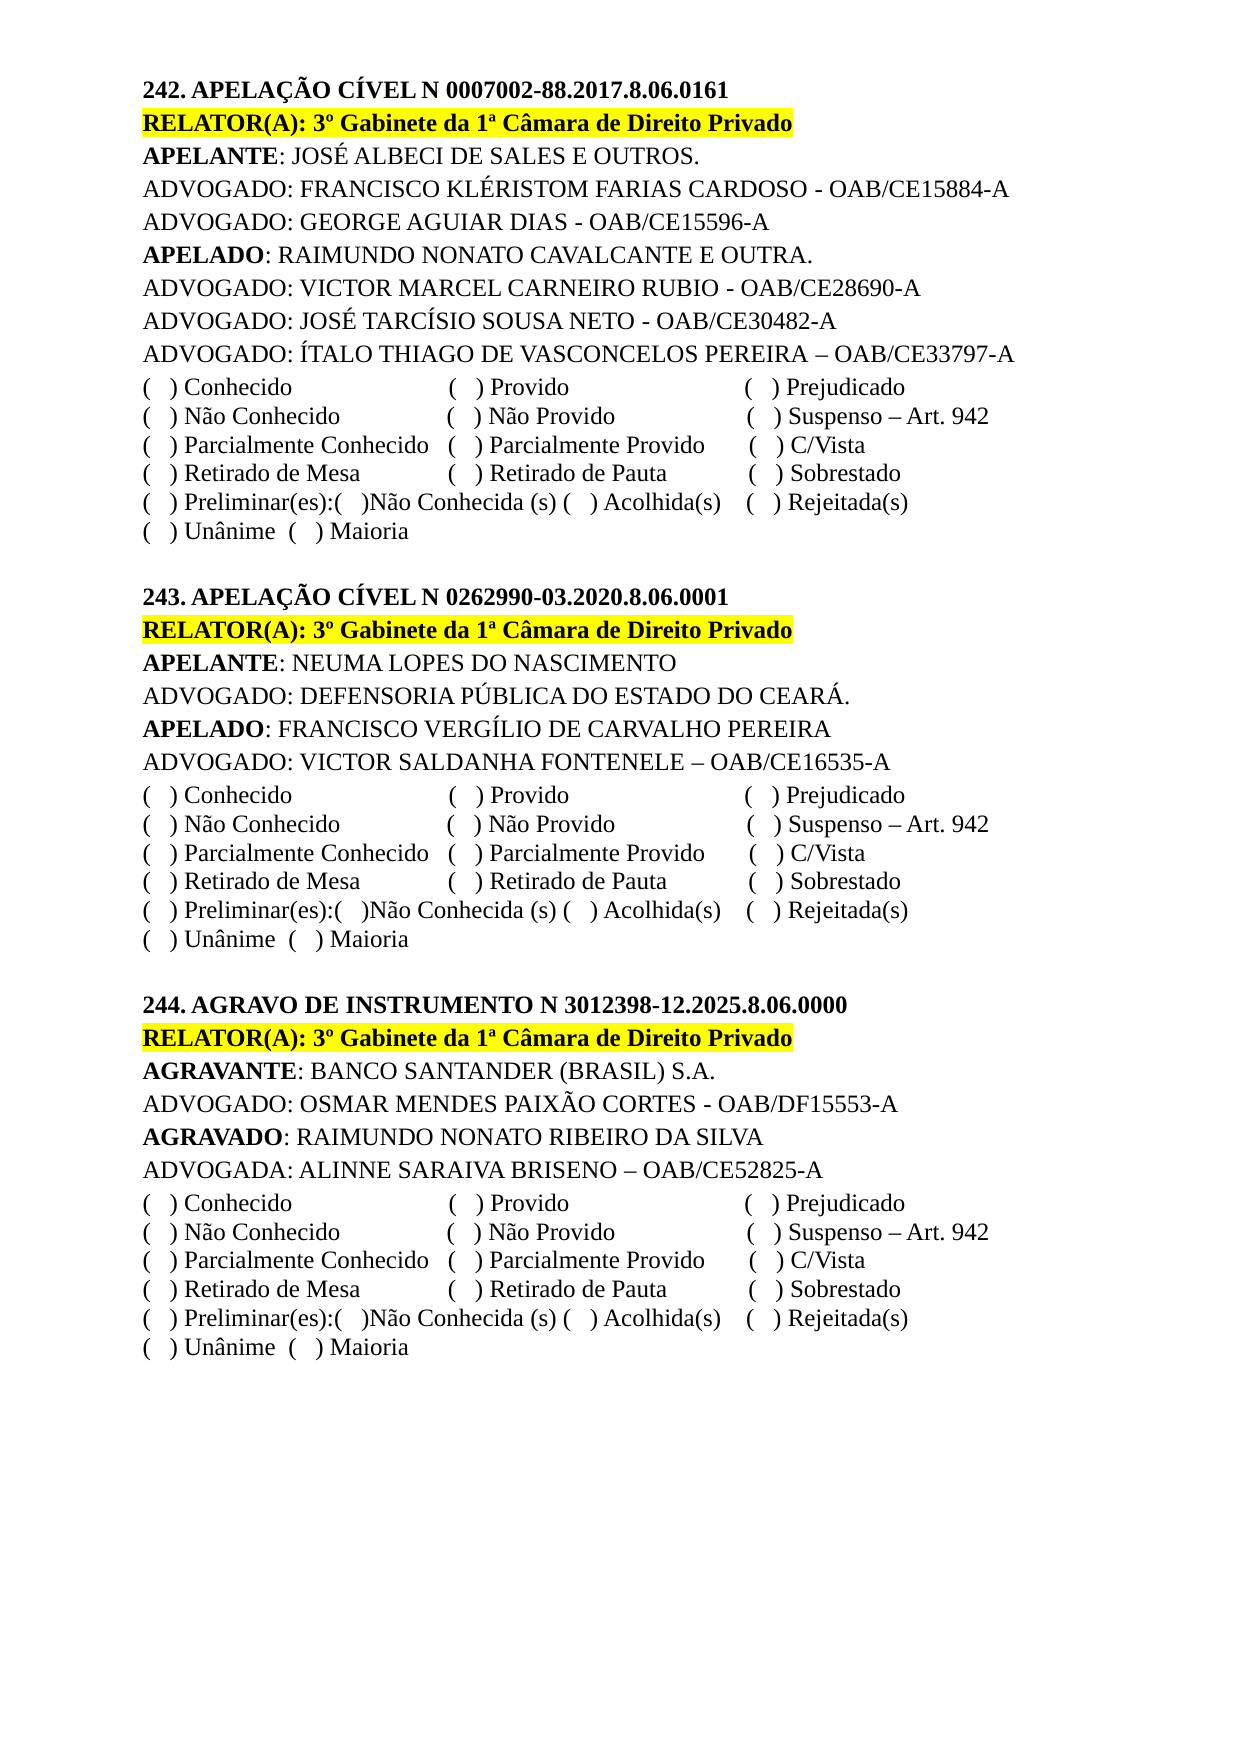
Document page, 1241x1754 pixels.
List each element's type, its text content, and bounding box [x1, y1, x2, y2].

text ( ) Não Conhecido ( ) Não Provido ( ) Suspenso – Art. 942 [142, 401, 1158, 430]
text ( ) Unânime ( ) Maioria 243. APELAÇÃO CÍVEL N 0262990-03.2020.8.06.0001 RELATOR(A): 3º Gabinete da 1ª Câmara de Direito Privado APELANTE: NEUMA LOPES DO NASCIMENTO [142, 516, 1194, 677]
text ( ) Retirado de Mesa ( ) Retirado de Pauta ( ) Sobrestado [142, 866, 1158, 895]
text ( ) Conhecido ( ) Provido ( ) Prejudicado [142, 372, 1141, 401]
text ( ) Não Conhecido ( ) Não Provido ( ) Suspenso – Art. 942 [142, 809, 1158, 838]
text ( ) Não Conhecido ( ) Não Provido ( ) Suspenso – Art. 942 [142, 1217, 1158, 1246]
text ( ) Conhecido ( ) Provido ( ) Prejudicado [142, 1188, 1141, 1217]
text ( ) Preliminar(es):( )Não Conhecida (s) ( ) Acolhida(s) ( ) Rejeitada(s) [142, 895, 1158, 924]
text ( ) Unânime ( ) Maioria 244. AGRAVO DE INSTRUMENTO N 3012398-12.2025.8.06.0000 RELATOR(A): 3º Gabinete da 1ª Câmara de Direito Privado AGRAVANTE: BANCO SANTANDER (BRASIL) S.A. ADVOGADO: OSMAR MENDES PAIXÃO CORTES - OAB/DF15553-A AGRAVADO: RAIMUNDO NONATO RIBEIRO DA SILVA ADVOGADA: ALINNE SARAIVA BRISENO – OAB/CE52825-A [142, 924, 1194, 1184]
text ( ) Conhecido ( ) Provido ( ) Prejudicado [142, 780, 1141, 809]
text ( ) Parcialmente Conhecido ( ) Parcialmente Provido ( ) C/Vista [142, 838, 1158, 866]
text ( ) Parcialmente Conhecido ( ) Parcialmente Provido ( ) C/Vista [142, 1246, 1158, 1274]
text ( ) Preliminar(es):( )Não Conhecida (s) ( ) Acolhida(s) ( ) Rejeitada(s) [142, 487, 1158, 516]
text ADVOGADO: DEFENSORIA PÚBLICA DO ESTADO DO CEARÁ. APELADO: FRANCISCO VERGÍLIO DE CARVALHO PEREIRA ADVOGADO: VICTOR SALDANHA FONTENELE – OAB/CE16535-A [142, 681, 1194, 776]
text ( ) Parcialmente Conhecido ( ) Parcialmente Provido ( ) C/Vista [142, 430, 1158, 458]
text ( ) Preliminar(es):( )Não Conhecida (s) ( ) Acolhida(s) ( ) Rejeitada(s) [142, 1303, 1158, 1332]
text 242. APELAÇÃO CÍVEL N 0007002-88.2017.8.06.0161 RELATOR(A): 3º Gabinete da 1ª Câmara de Direito Privado APELANTE: JOSÉ ALBECI DE SALES E OUTROS. ADVOGADO: FRANCISCO KLÉRISTOM FARIAS CARDOSO - OAB/CE15884-A ADVOGADO: GEORGE AGUIAR DIAS - OAB/CE15596-A APELADO: RAIMUNDO NONATO CAVALCANTE E OUTRA. ADVOGADO: VICTOR MARCEL CARNEIRO RUBIO - OAB/CE28690-A ADVOGADO: JOSÉ TARCÍSIO SOUSA NETO - OAB/CE30482-A ADVOGADO: ÍTALO THIAGO DE VASCONCELOS PEREIRA – OAB/CE33797-A [142, 75, 1194, 368]
text ( ) Retirado de Mesa ( ) Retirado de Pauta ( ) Sobrestado [142, 458, 1158, 487]
text ( ) Unânime ( ) Maioria [142, 1332, 1194, 1427]
text ( ) Retirado de Mesa ( ) Retirado de Pauta ( ) Sobrestado [142, 1274, 1158, 1303]
